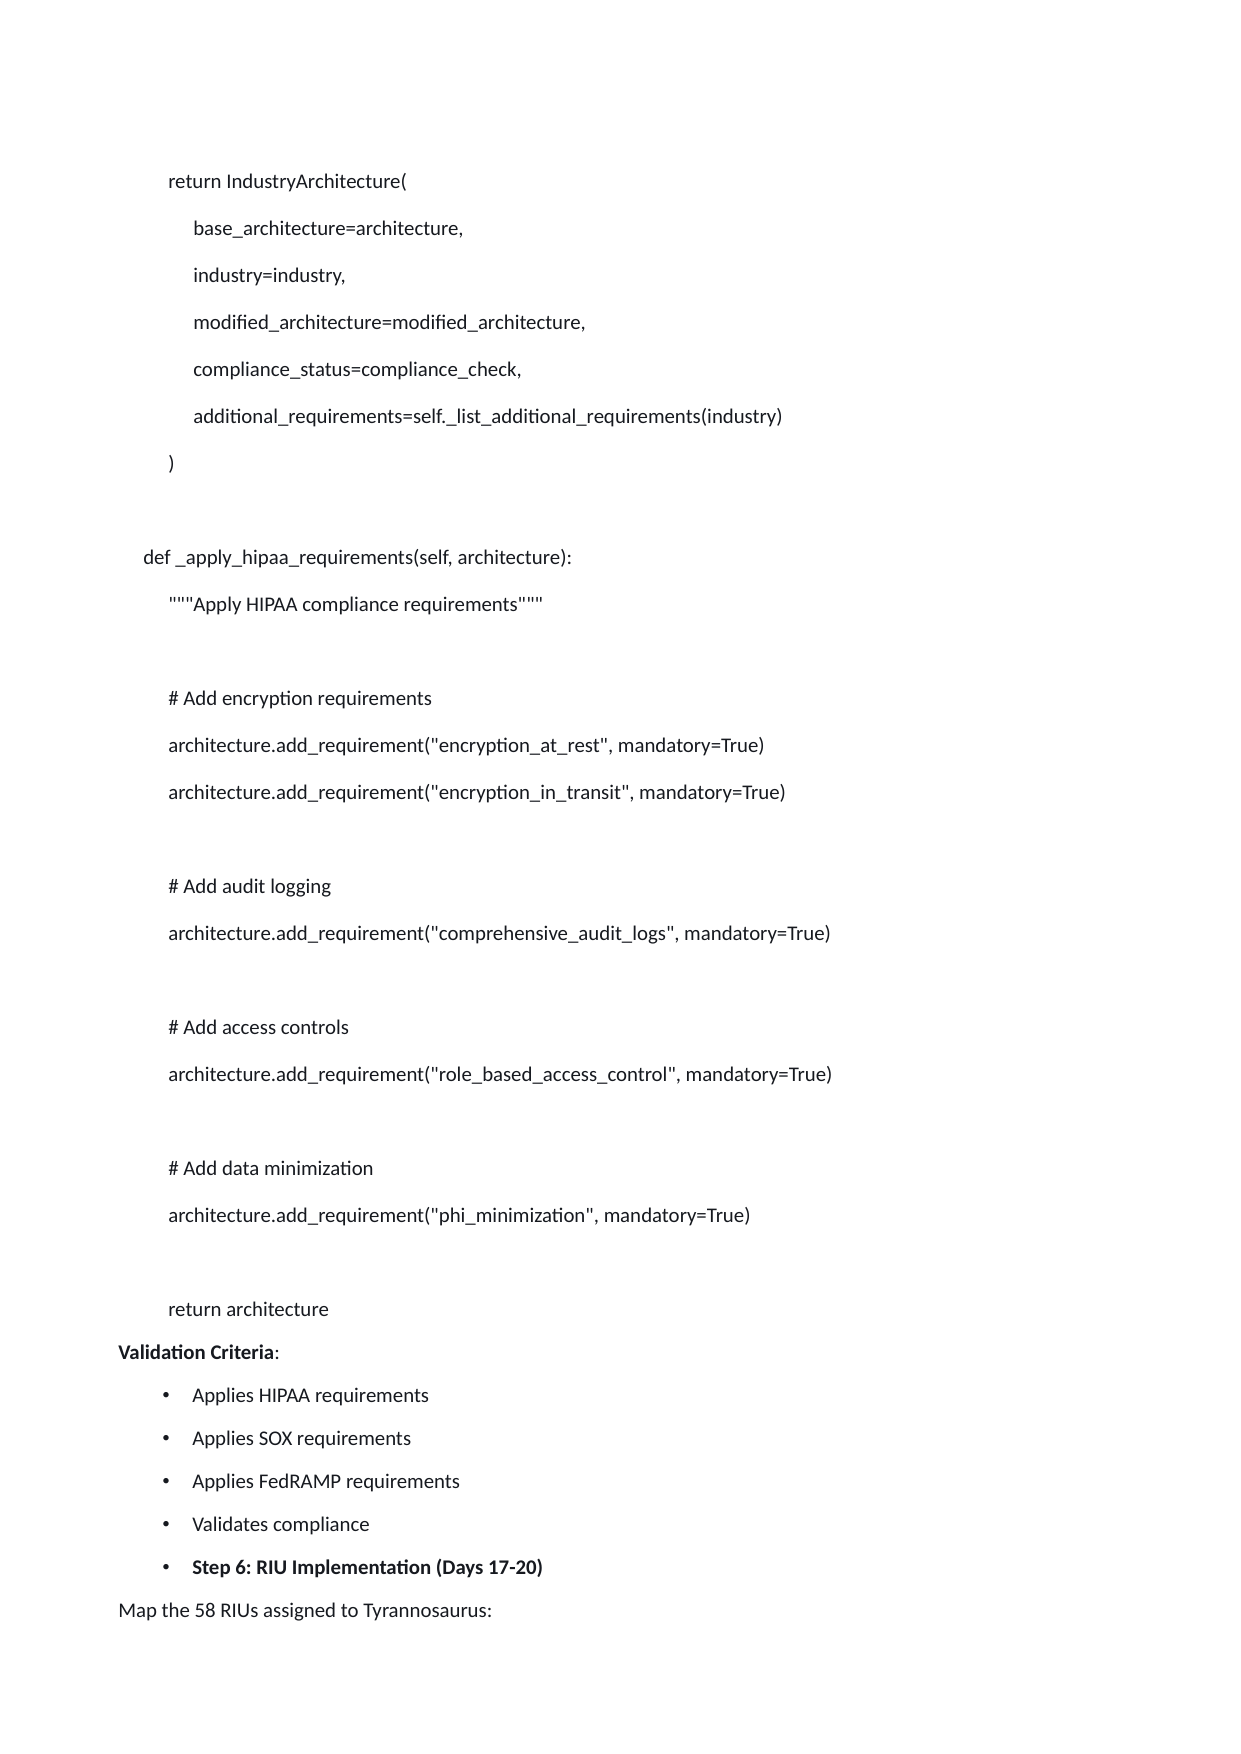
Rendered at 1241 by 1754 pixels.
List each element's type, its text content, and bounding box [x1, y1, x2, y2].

list Validates compliance [162, 1511, 1122, 1537]
list Step 6: RIU Implementation (Days 17-20) [162, 1554, 1122, 1579]
text return architecture [118, 1293, 1122, 1321]
text def _apply_hipaa_requirements(self, architecture): [118, 541, 1122, 570]
text base_architecture=architecture, [118, 212, 1122, 241]
text additional_requirements=self._list_additional_requirements(industry) [118, 400, 1122, 429]
list Applies HIPAA requirements [162, 1382, 1122, 1408]
text # Add data minimization [118, 1152, 1122, 1180]
text architecture.add_requirement("phi_minimization", mandatory=True) [118, 1199, 1122, 1227]
text ) [118, 447, 1122, 476]
text # Add audit logging [118, 870, 1122, 898]
text # Add encryption requirements [118, 682, 1122, 711]
text Validation Criteria: [118, 1339, 1122, 1365]
text # Add access controls [118, 1011, 1122, 1039]
text compliance_status=compliance_check, [118, 353, 1122, 382]
list Applies FedRAMP requirements [162, 1468, 1122, 1494]
text modified_architecture=modified_architecture, [118, 306, 1122, 335]
text Map the 58 RIUs assigned to Tyrannosaurus: [118, 1597, 1122, 1622]
text industry=industry, [118, 259, 1122, 288]
text architecture.add_requirement("comprehensive_audit_logs", mandatory=True) [118, 917, 1122, 946]
text return IndustryArchitecture( [118, 165, 1122, 194]
text architecture.add_requirement("role_based_access_control", mandatory=True) [118, 1058, 1122, 1086]
list Applies SOX requirements [162, 1425, 1122, 1451]
text architecture.add_requirement("encryption_at_rest", mandatory=True) [118, 729, 1122, 758]
text architecture.add_requirement("encryption_in_transit", mandatory=True) [118, 776, 1122, 804]
text """Apply HIPAA compliance requirements""" [118, 588, 1122, 617]
